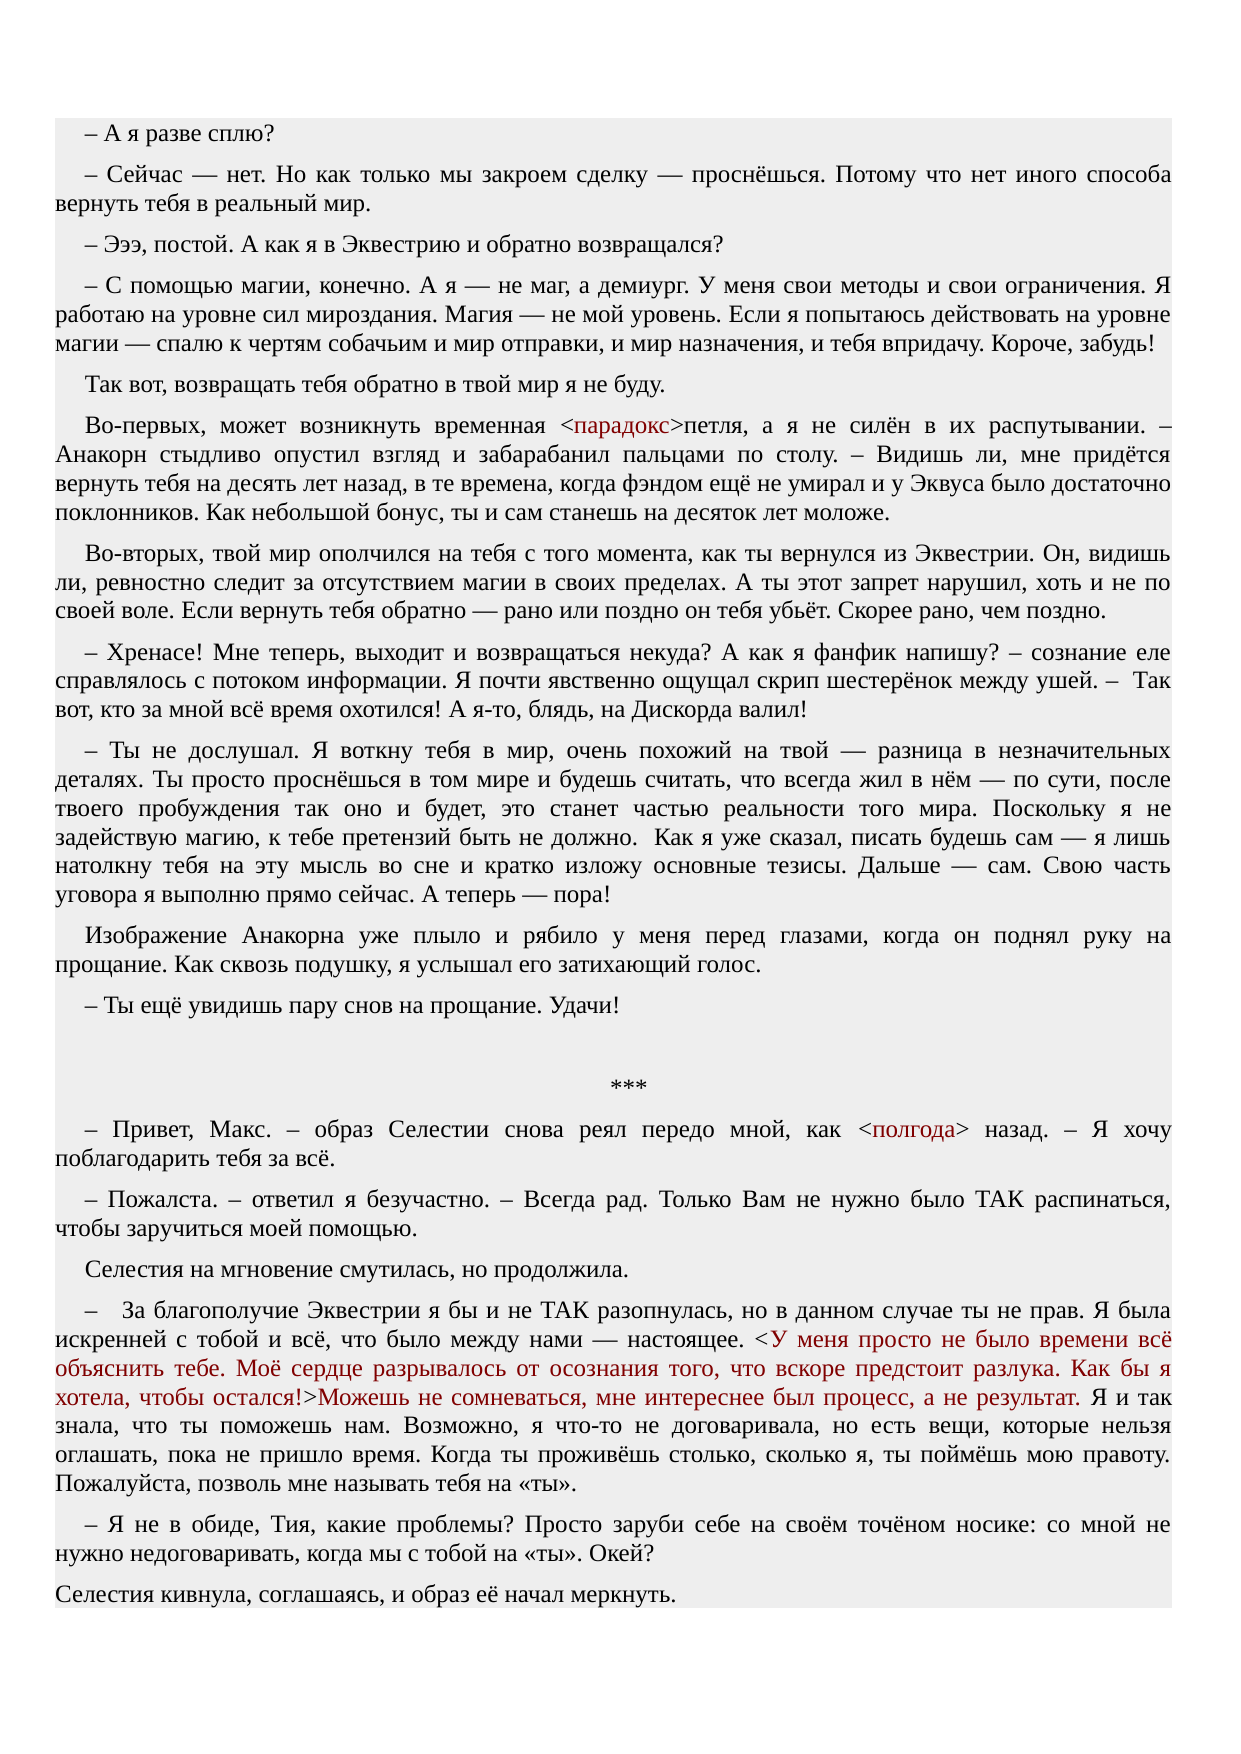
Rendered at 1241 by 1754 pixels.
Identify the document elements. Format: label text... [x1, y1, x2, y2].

text Селестия на мгновение смутилась, но продолжила. [55, 1254, 1172, 1283]
text – Я не в обиде, Тия, какие проблемы? Просто заруби себе на своём точёном носике: со мной не нужно недоговаривать, когда мы с тобой на «ты». Окей? [55, 1509, 1172, 1567]
text Во-вторых, твой мир ополчился на тебя с того момента, как ты вернулся из Эквестрии. Он, видишь ли, ревностно следит за отсутствием магии в своих пределах. А ты этот запрет нарушил, хоть и не по своей воле. Если вернуть тебя обратно — рано или поздно он тебя убьёт. Скорее рано, чем поздно. [55, 538, 1172, 624]
text – Хренасе! Мне теперь, выходит и возвращаться некуда? А как я фанфик напишу? – сознание еле справлялось с потоком информации. Я почти явственно ощущал скрип шестерёнок между ушей. – Так вот, кто за мной всё время охотился! А я-то, блядь, на Дискорда валил! [55, 637, 1172, 723]
text – Эээ, постой. А как я в Эквестрию и обратно возвращался? [55, 229, 1172, 258]
text – Привет, Макс. – образ Селестии снова реял передо мной, как <полгода> назад. – Я хочу поблагодарить тебя за всё. [55, 1114, 1172, 1172]
text Селестия кивнула, соглашаясь, и образ её начал меркнуть. [55, 1579, 1172, 1608]
text Во-первых, может возникнуть временная <парадокс>петля, а я не силён в их распутывании. – Анакорн стыдливо опустил взгляд и забарабанил пальцами по столу. – Видишь ли, мне придётся вернуть тебя на десять лет назад, в те времена, когда фэндом ещё не умирал и у Эквуса было достаточно поклонников. Как небольшой бонус, ты и сам станешь на десяток лет моложе. [55, 411, 1172, 526]
text – Сейчас — нет. Но как только мы закроем сделку — проснёшься. Потому что нет иного способа вернуть тебя в реальный мир. [55, 159, 1172, 217]
text – Ты ещё увидишь пару снов на прощание. Удачи! [55, 991, 1172, 1019]
text – Пожалста. – ответил я безучастно. – Всегда рад. Только Вам не нужно было ТАК распинаться, чтобы заручиться моей помощью. [55, 1184, 1172, 1242]
text Изображение Анакорна уже плыло и рябило у меня перед глазами, когда он поднял руку на прощание. Как сквозь подушку, я услышал его затихающий голос. [55, 921, 1172, 978]
text *** [55, 1073, 1172, 1102]
text – За благополучие Эквестрии я бы и не ТАК разопнулась, но в данном случае ты не прав. Я была искренней с тобой и всё, что было между нами — настоящее. <У меня просто не было времени всё объяснить тебе. Моё сердце разрывалось от осознания того, что вскоре предстоит разлука. Как бы я хотела, чтобы остался!>Можешь не сомневаться, мне интереснее был процесс, а не результат. Я и так знала, что ты поможешь нам. Возможно, я что-то не договаривала, но есть вещи, которые нельзя оглашать, пока не пришло время. Когда ты проживёшь столько, сколько я, ты поймёшь мою правоту. Пожалуйста, позволь мне называть тебя на «ты». [55, 1296, 1172, 1497]
text – Ты не дослушал. Я воткну тебя в мир, очень похожий на твой — разница в незначительных деталях. Ты просто проснёшься в том мире и будешь считать, что всегда жил в нём — по сути, после твоего пробуждения так оно и будет, это станет частью реальности того мира. Поскольку я не задействую магию, к тебе претензий быть не должно. Как я уже сказал, писать будешь сам — я лишь натолкну тебя на эту мысль во сне и кратко изложу основные тезисы. Дальше — сам. Свою часть уговора я выполню прямо сейчас. А теперь — пора! [55, 736, 1172, 908]
text Так вот, возвращать тебя обратно в твой мир я не буду. [55, 369, 1172, 398]
text – А я разве сплю? [55, 118, 1172, 147]
text – С помощью магии, конечно. А я — не маг, а демиург. У меня свои методы и свои ограничения. Я работаю на уровне сил мироздания. Магия — не мой уровень. Если я попытаюсь действовать на уровне магии — спалю к чертям собачьим и мир отправки, и мир назначения, и тебя впридачу. Короче, забудь! [55, 271, 1172, 357]
